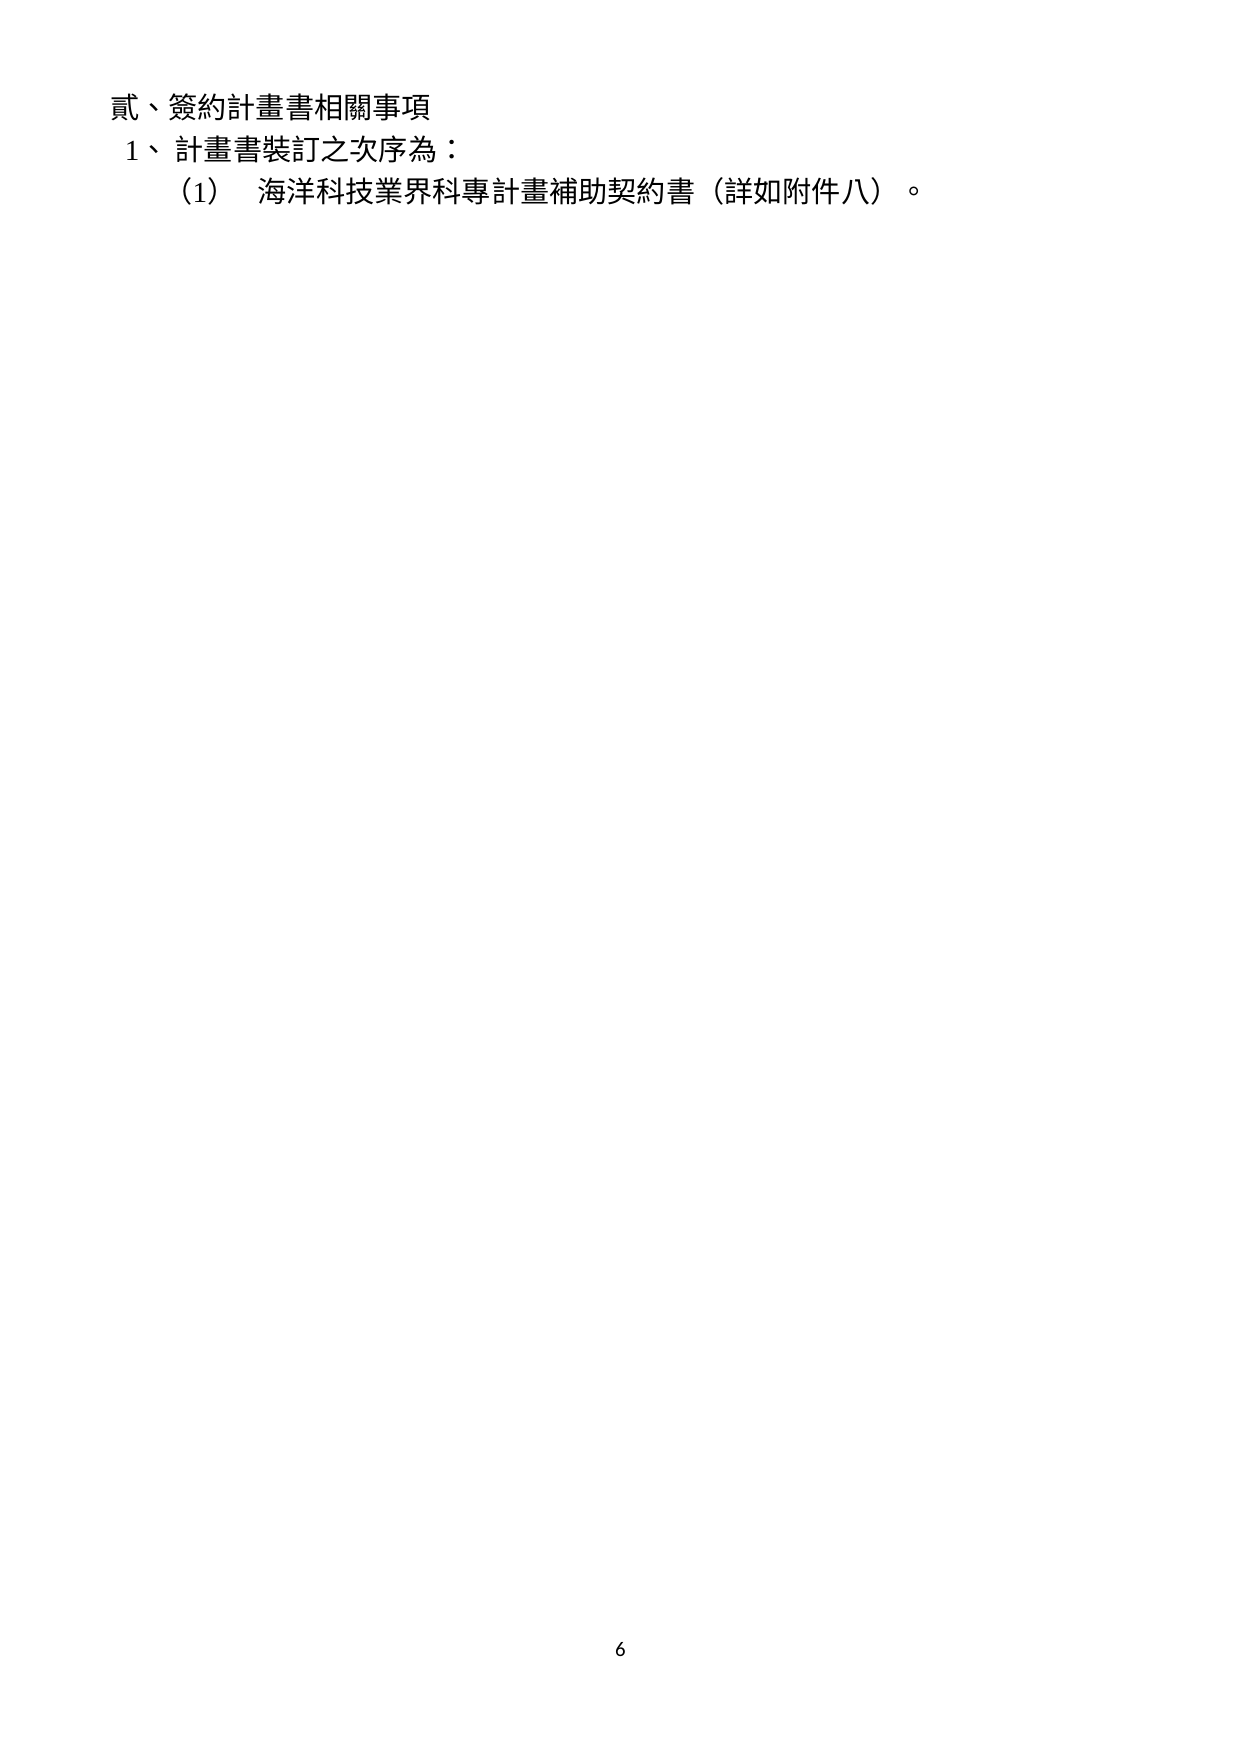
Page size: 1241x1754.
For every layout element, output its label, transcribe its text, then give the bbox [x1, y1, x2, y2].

list 計畫書裝訂之次序為： [124, 127, 1131, 169]
list 海洋科技業界科專計畫補助契約書（詳如附件八）。 [163, 169, 1131, 210]
text 貳、簽約計畫書相關事項 [110, 85, 1131, 127]
